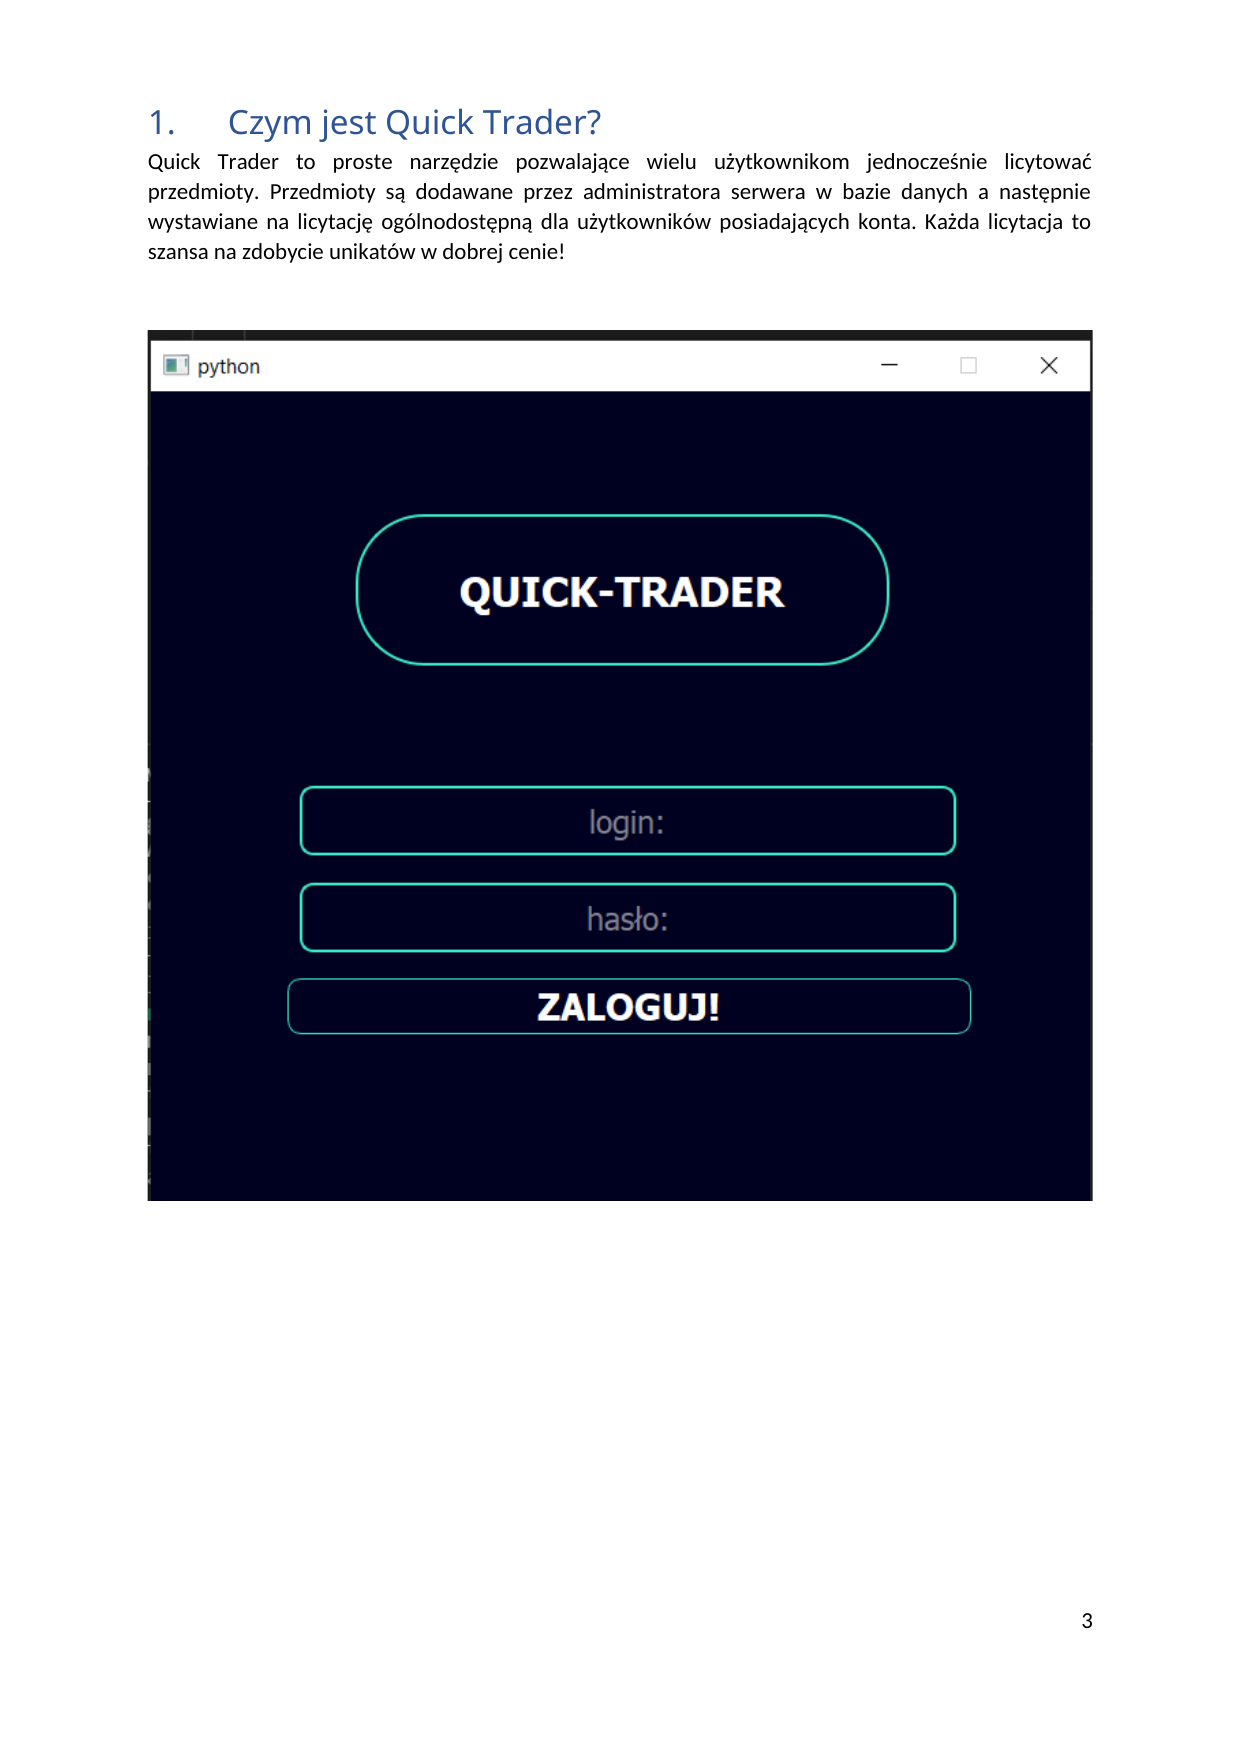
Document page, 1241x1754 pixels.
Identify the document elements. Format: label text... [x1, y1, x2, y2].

picture [147, 330, 1093, 1201]
subtitle 1. Czym jest Quick Trader? [148, 99, 1093, 144]
text Quick Trader to proste narzędzie pozwalające wielu użytkownikom jednocześnie licytować przedmioty. Przedmioty są dodawane przez administratora serwera w bazie danych a następnie wystawiane na licytację ogólnodostępną dla użytkowników posiadających konta. Każda licytacja to szansa na zdobycie unikatów w dobrej cenie! [148, 147, 1093, 265]
